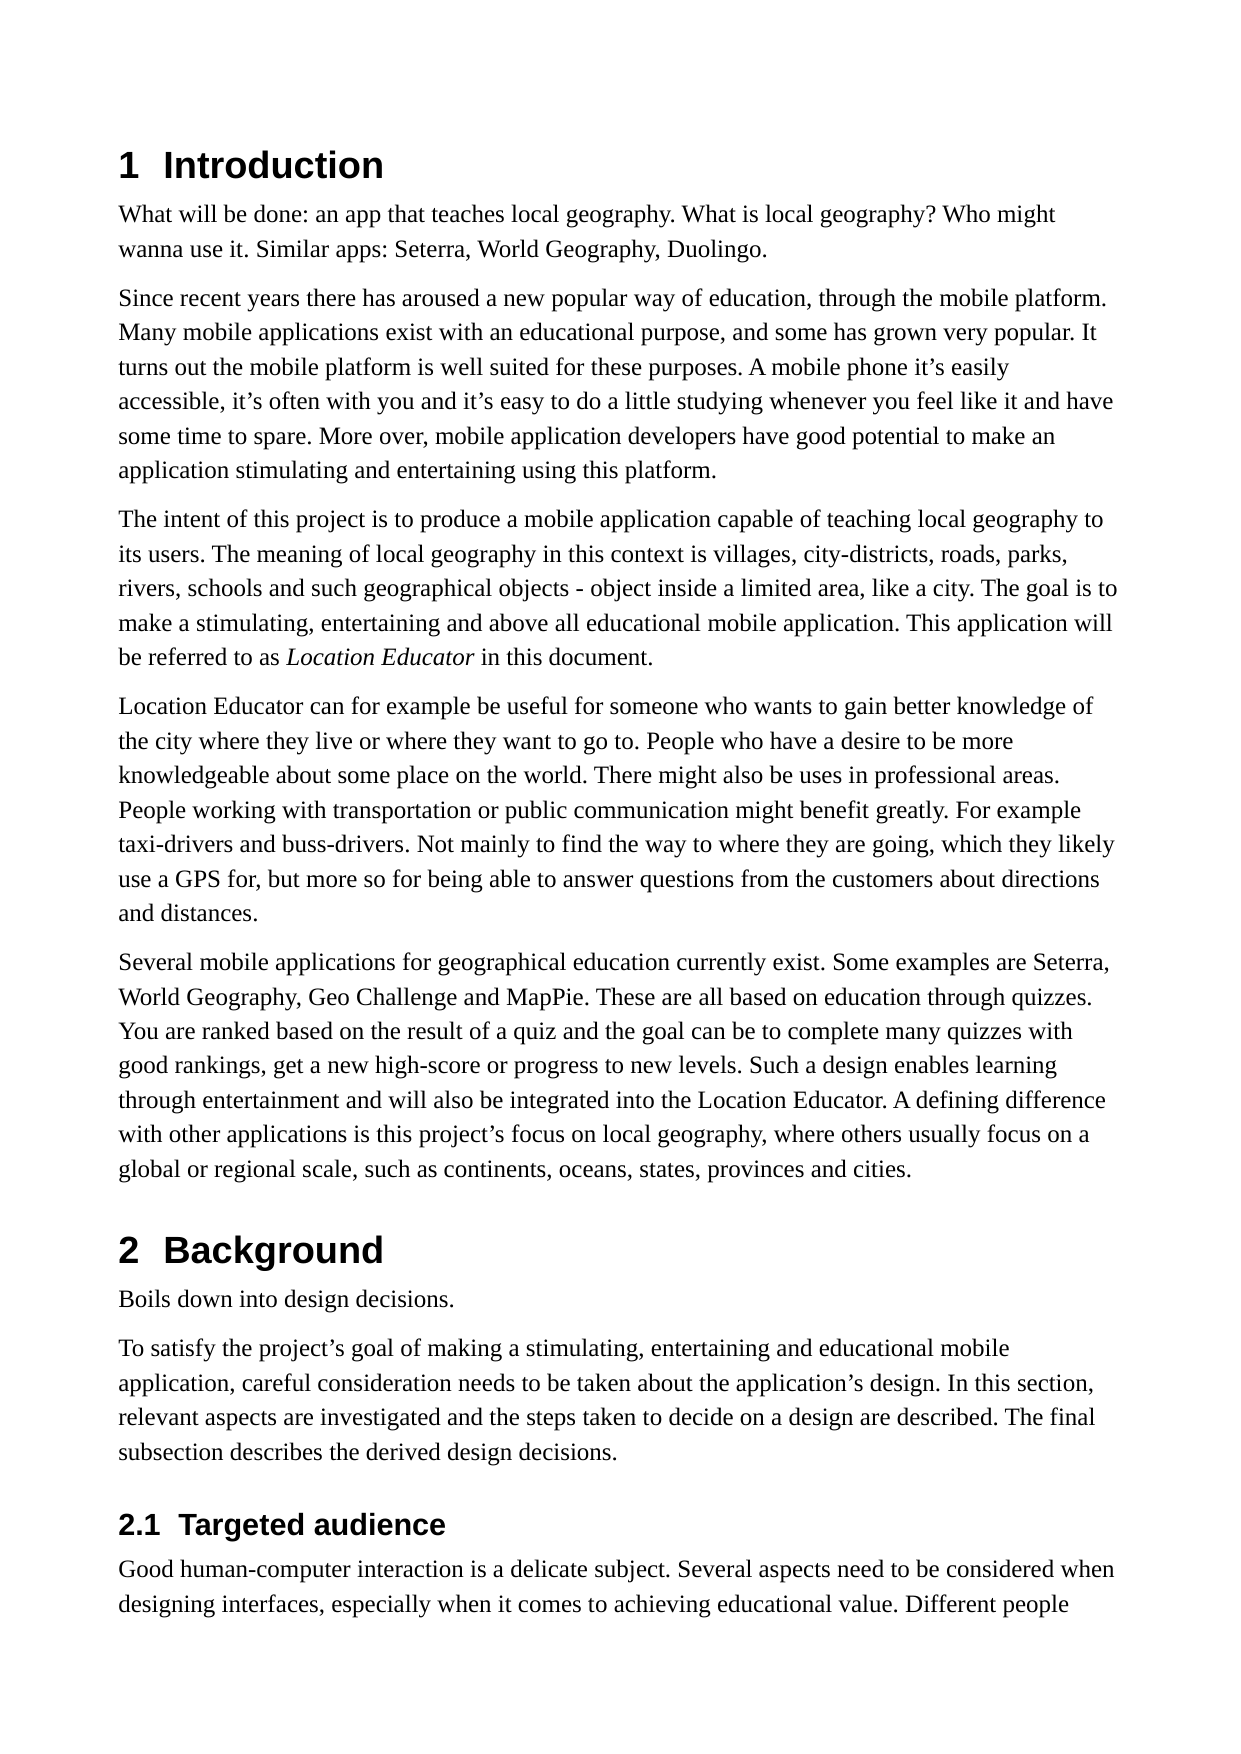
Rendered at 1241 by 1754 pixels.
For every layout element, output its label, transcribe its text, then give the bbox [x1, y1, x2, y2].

text To satisfy the project’s goal of making a stimulating, entertaining and educational mobile application, careful consideration needs to be taken about the application’s design. In this section, relevant aspects are investigated and the steps taken to decide on a design are described. The final subsection describes the derived design decisions. [118, 1333, 1122, 1466]
text Since recent years there has aroused a new popular way of education, through the mobile platform. Many mobile applications exist with an educational purpose, and some has grown very popular. It turns out the mobile platform is well suited for these purposes. A mobile phone it’s easily accessible, it’s often with you and it’s easy to do a little studying whenever you feel like it and have some time to spare. More over, mobile application developers have good potential to make an application stimulating and entertaining using this platform. [118, 283, 1122, 484]
text Good human-computer interaction is a delicate subject. Several aspects need to be considered when designing interfaces, especially when it comes to achieving educational value. Different people [118, 1554, 1122, 1618]
text The intent of this project is to produce a mobile application capable of teaching local geography to its users. The meaning of local geography in this context is villages, city-districts, roads, parks, rivers, schools and such geographical objects - object inside a limited area, like a city. The goal is to make a stimulating, entertaining and above all educational mobile application. This application will be referred to as Location Educator in this document. [118, 504, 1122, 671]
text Location Educator can for example be useful for someone who wants to gain better knowledge of the city where they live or where they want to go to. People who have a desire to be more knowledgeable about some place on the world. There might also be uses in professional areas. People working with transportation or public communication might benefit greatly. For example taxi-drivers and buss-drivers. Not mainly to find the way to where they are going, which they likely use a GPS for, but more so for being able to answer questions from the customers about directions and distances. [118, 691, 1122, 927]
subtitle Background [118, 1228, 1122, 1272]
text Boils down into design decisions. [118, 1284, 1122, 1313]
subtitle Targeted audience [118, 1507, 1122, 1542]
subtitle Introduction [118, 143, 1122, 187]
text Several mobile applications for geographical education currently exist. Some examples are Seterra, World Geography, Geo Challenge and MapPie. These are all based on education through quizzes. You are ranked based on the result of a quiz and the goal can be to complete many quizzes with good rankings, get a new high-score or progress to new levels. Such a design enables learning through entertainment and will also be integrated into the Location Educator. A defining difference with other applications is this project’s focus on local geography, where others usually focus on a global or regional scale, such as continents, oceans, states, provinces and cities. [118, 947, 1122, 1183]
text What will be done: an app that teaches local geography. What is local geography? Who might wanna use it. Similar apps: Seterra, World Geography, Duolingo. [118, 199, 1122, 262]
